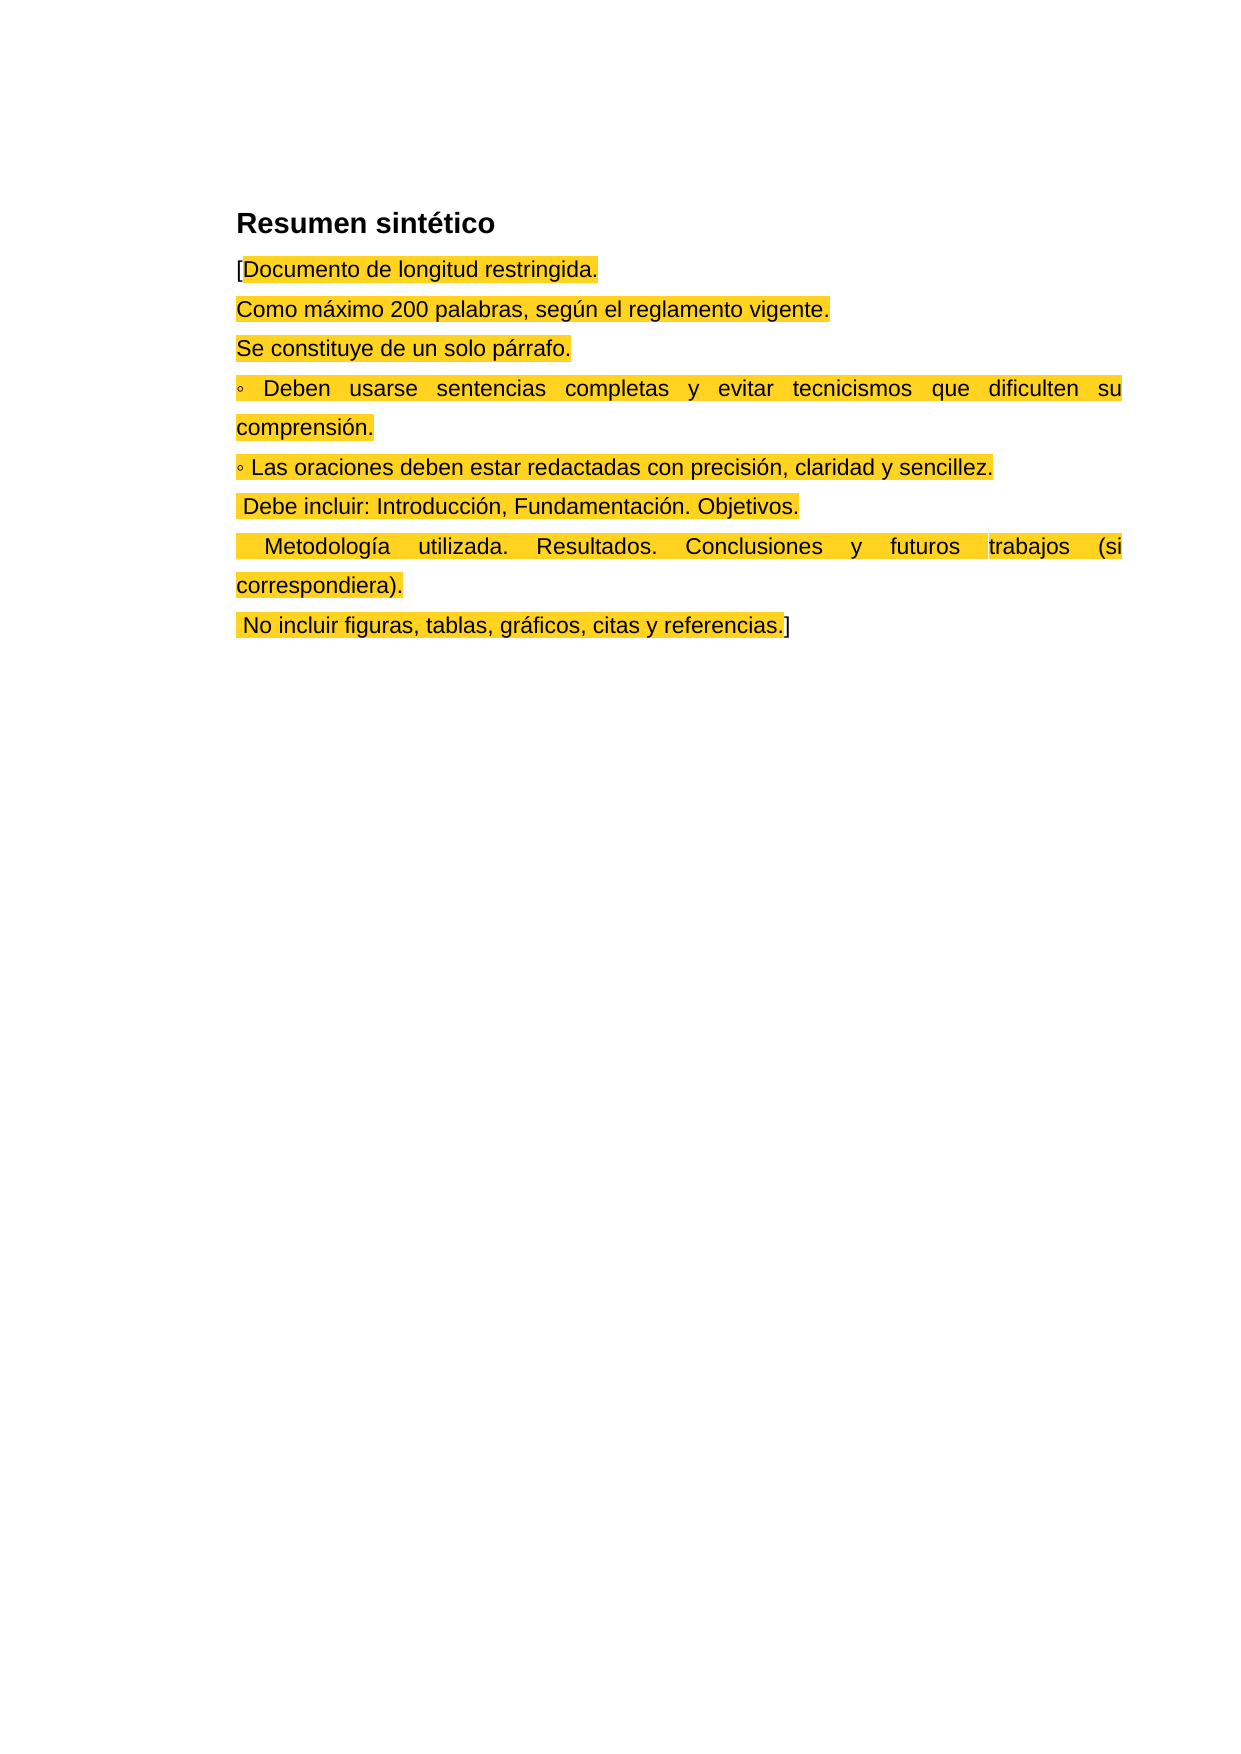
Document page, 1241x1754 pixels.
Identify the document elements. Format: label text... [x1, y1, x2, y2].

text ◦ Deben usarse sentencias completas y evitar tecnicismos que dificulten su comprensión. [236, 375, 1122, 441]
text Se constituye de un solo párrafo. [236, 335, 1122, 362]
text ◦ Las oraciones deben estar redactadas con precisión, claridad y sencillez. [236, 454, 1122, 480]
text [Documento de longitud restringida. [236, 256, 1122, 283]
text Debe incluir: Introducción, Fundamentación. Objetivos. [236, 493, 1122, 519]
text Como máximo 200 palabras, según el reglamento vigente. [236, 296, 1122, 322]
text No incluir figuras, tablas, gráficos, citas y referencias.] [236, 612, 1122, 638]
text Metodología utilizada. Resultados. Conclusiones y futuros trabajos (si correspondiera). [236, 533, 1122, 598]
text Resumen sintético [236, 206, 1122, 239]
